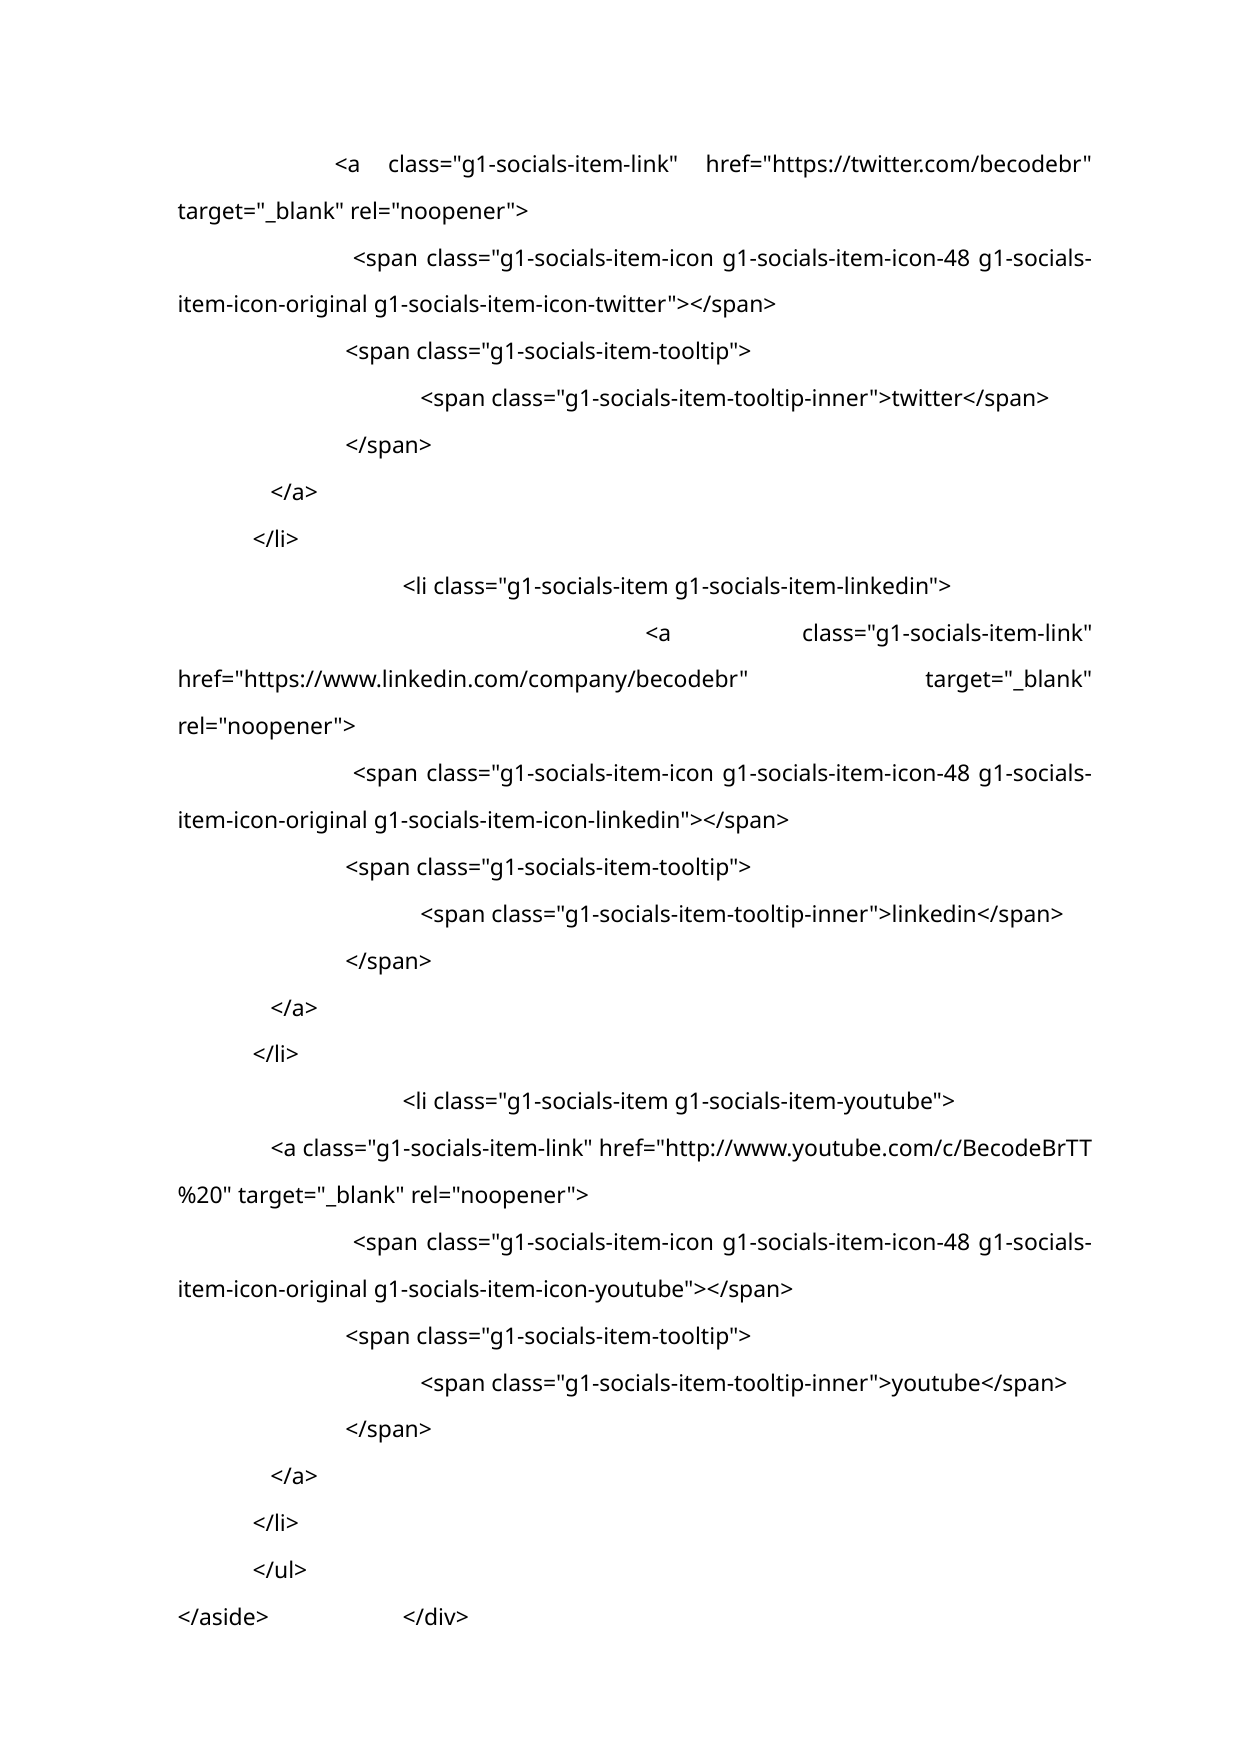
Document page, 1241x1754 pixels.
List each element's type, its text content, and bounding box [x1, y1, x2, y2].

text </aside> </div> [177, 1601, 1092, 1632]
text <span class="g1-socials-item-tooltip"> [177, 335, 1092, 366]
text </span> [177, 429, 1092, 460]
text <a class="g1-socials-item-link" href="https://twitter.com/becodebr" target="_blank" rel="noopener"> [177, 148, 1092, 226]
text </a> [177, 476, 1092, 507]
text <span class="g1-socials-item-icon g1-socials-item-icon-48 g1-socials-item-icon-original g1-socials-item-icon-linkedin"></span> [177, 757, 1092, 835]
text <a class="g1-socials-item-link" href="https://www.linkedin.com/company/becodebr" target="_blank" rel="noopener"> [177, 616, 1092, 741]
text <span class="g1-socials-item-tooltip"> [177, 851, 1092, 882]
text <li class="g1-socials-item g1-socials-item-youtube"> [177, 1085, 1092, 1116]
text <a class="g1-socials-item-link" href="http://www.youtube.com/c/BecodeBrTT%20" target="_blank" rel="noopener"> [177, 1132, 1092, 1210]
text </a> [177, 1460, 1092, 1491]
text </ul> [177, 1554, 1092, 1585]
text <span class="g1-socials-item-icon g1-socials-item-icon-48 g1-socials-item-icon-original g1-socials-item-icon-twitter"></span> [177, 241, 1092, 319]
text </a> [177, 991, 1092, 1023]
text </li> [177, 1038, 1092, 1069]
text <span class="g1-socials-item-tooltip-inner">twitter</span> [177, 382, 1092, 413]
text </span> [177, 1413, 1092, 1444]
text <span class="g1-socials-item-tooltip-inner">linkedin</span> [177, 898, 1092, 929]
text </span> [177, 944, 1092, 976]
text </li> [177, 523, 1092, 554]
text <li class="g1-socials-item g1-socials-item-linkedin"> [177, 569, 1092, 601]
text <span class="g1-socials-item-tooltip"> [177, 1319, 1092, 1351]
text </li> [177, 1507, 1092, 1538]
text <span class="g1-socials-item-tooltip-inner">youtube</span> [177, 1366, 1092, 1398]
text <span class="g1-socials-item-icon g1-socials-item-icon-48 g1-socials-item-icon-original g1-socials-item-icon-youtube"></span> [177, 1226, 1092, 1304]
